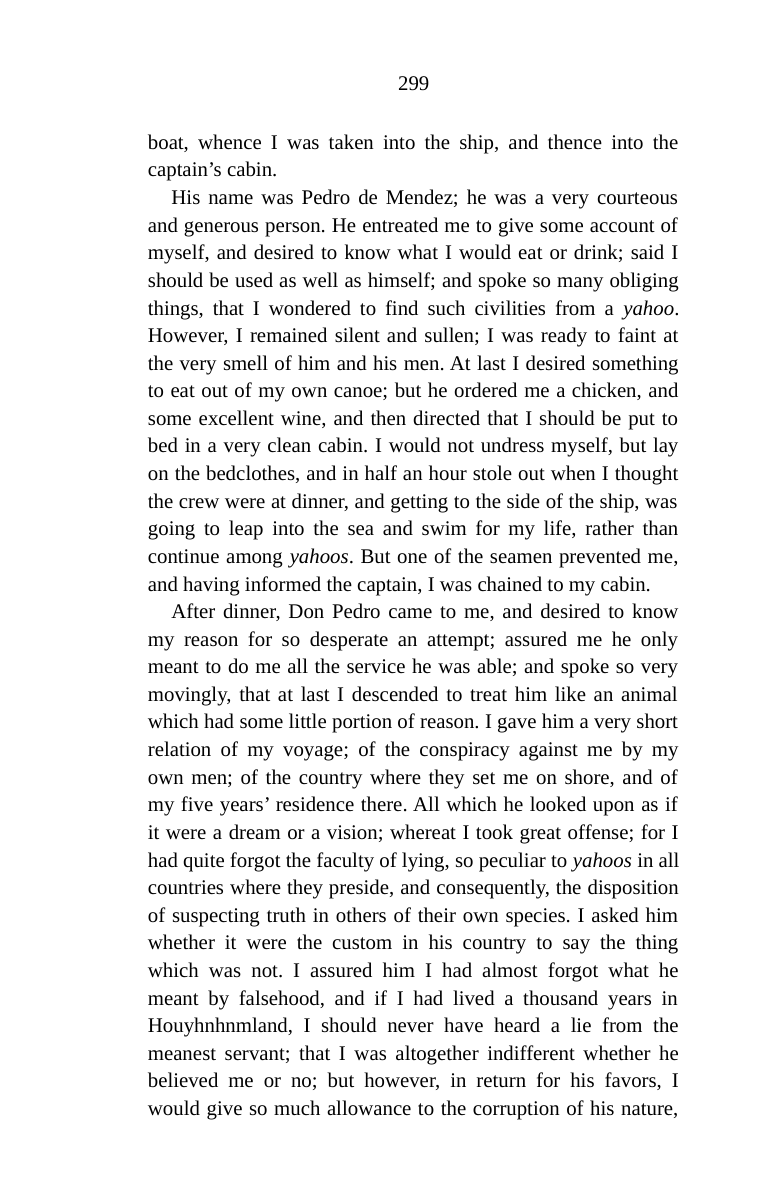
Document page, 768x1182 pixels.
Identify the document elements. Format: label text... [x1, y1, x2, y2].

text After dinner, Don Pedro came to me, and desired to know my reason for so desperate an attempt; assured me he only meant to do me all the service he was able; and spoke so very movingly, that at last I descended to treat him like an animal which had some little portion of reason. I gave him a very short relation of my voyage; of the conspiracy against me by my own men; of the country where they set me on shore, and of my five years’ residence there. All which he looked upon as if it were a dream or a vision; whereat I took great offense; for I had quite forgot the faculty of lying, so peculiar to yahoos in all countries where they preside, and consequently, the disposition of suspecting truth in others of their own species. I asked him whether it were the custom in his country to say the thing which was not. I assured him I had almost forgot what he meant by falsehood, and if I had lived a thousand years in Houyhnhnmland, I should never have heard a lie from the meanest servant; that I was altogether indifferent whether he believed me or no; but however, in return for his favors, I would give so much allowance to the corruption of his nature, [148, 599, 679, 1120]
text boat, whence I was taken into the ship, and thence into the captain’s cabin. [148, 130, 679, 181]
text His name was Pedro de Mendez; he was a very courteous and generous person. He entreated me to give some account of myself, and desired to know what I would eat or drink; said I should be used as well as himself; and spoke so many obliging things, that I wondered to find such civilities from a yahoo. However, I remained silent and sullen; I was ready to faint at the very smell of him and his men. At last I desired something to eat out of my own canoe; but he ordered me a chicken, and some excellent wine, and then directed that I should be put to bed in a very clean cabin. I would not undress myself, but lay on the bedclothes, and in half an hour stole out when I thought the crew were at dinner, and getting to the side of the ship, was going to leap into the sea and swim for my life, rather than continue among yahoos. But one of the seamen prevented me, and having informed the captain, I was chained to my cabin. [148, 185, 679, 596]
